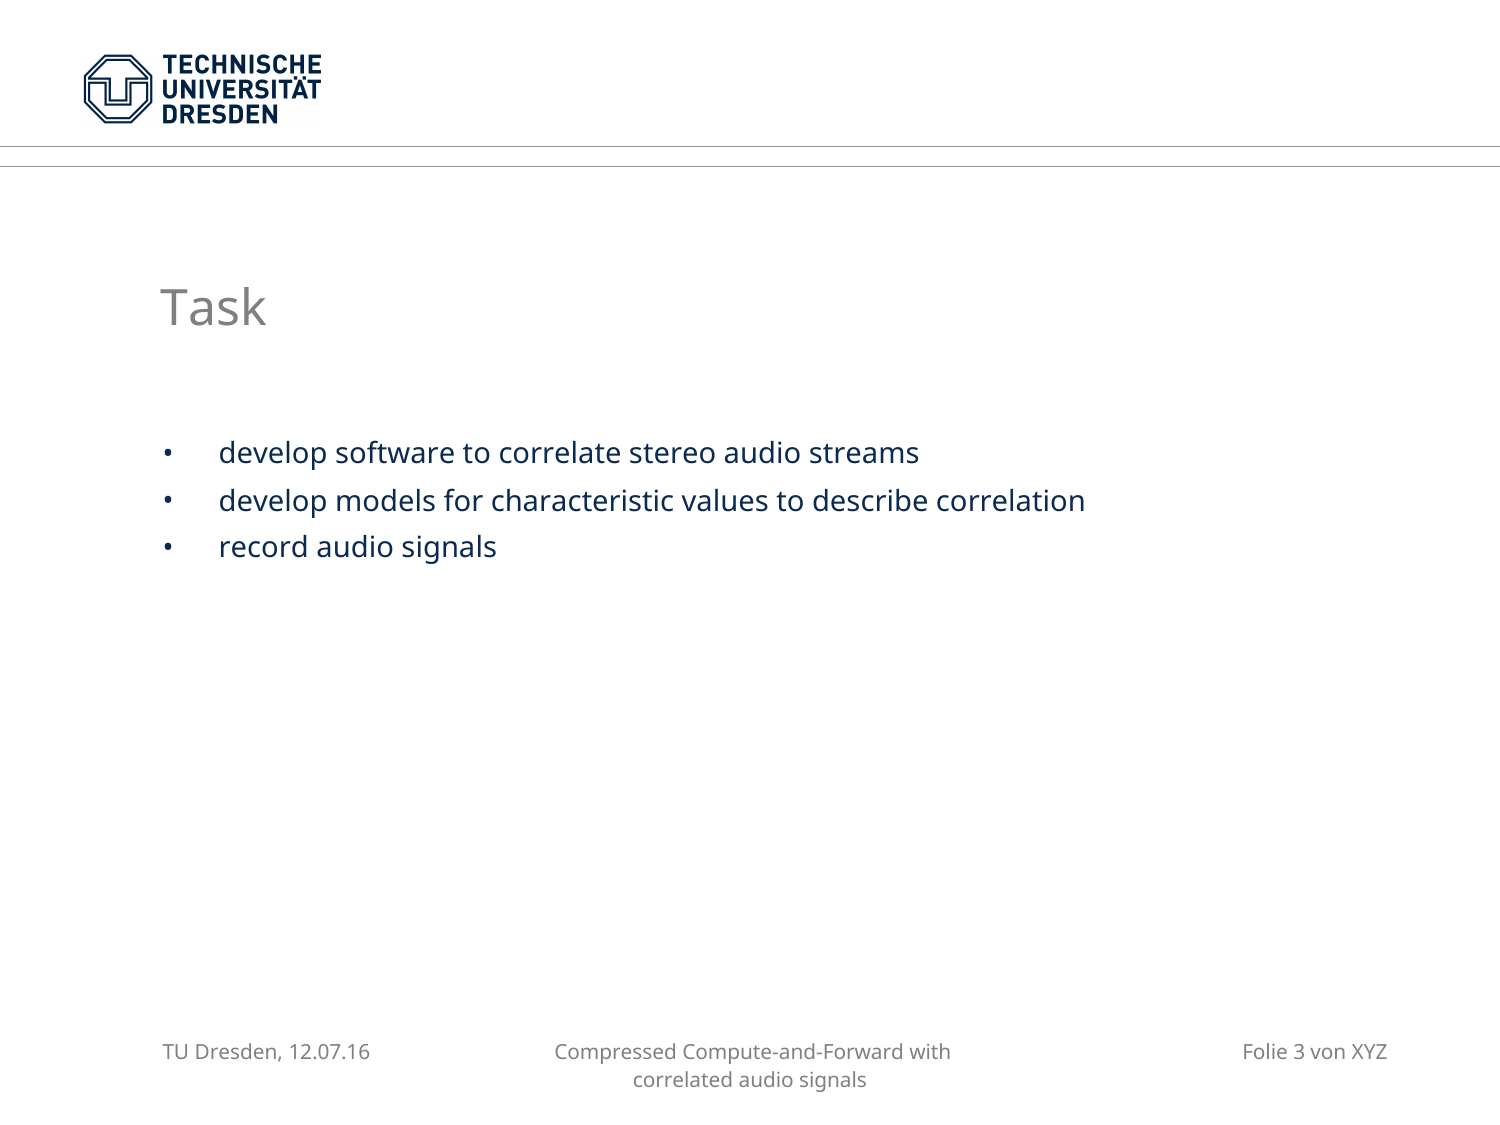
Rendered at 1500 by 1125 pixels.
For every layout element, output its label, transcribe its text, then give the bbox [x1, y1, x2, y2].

list develop software to correlate stereo audio streams develop models for characteristic values to describe correlation record audio signals [162, 425, 1388, 1093]
title Task [160, 238, 1392, 374]
picture [83, 54, 321, 124]
